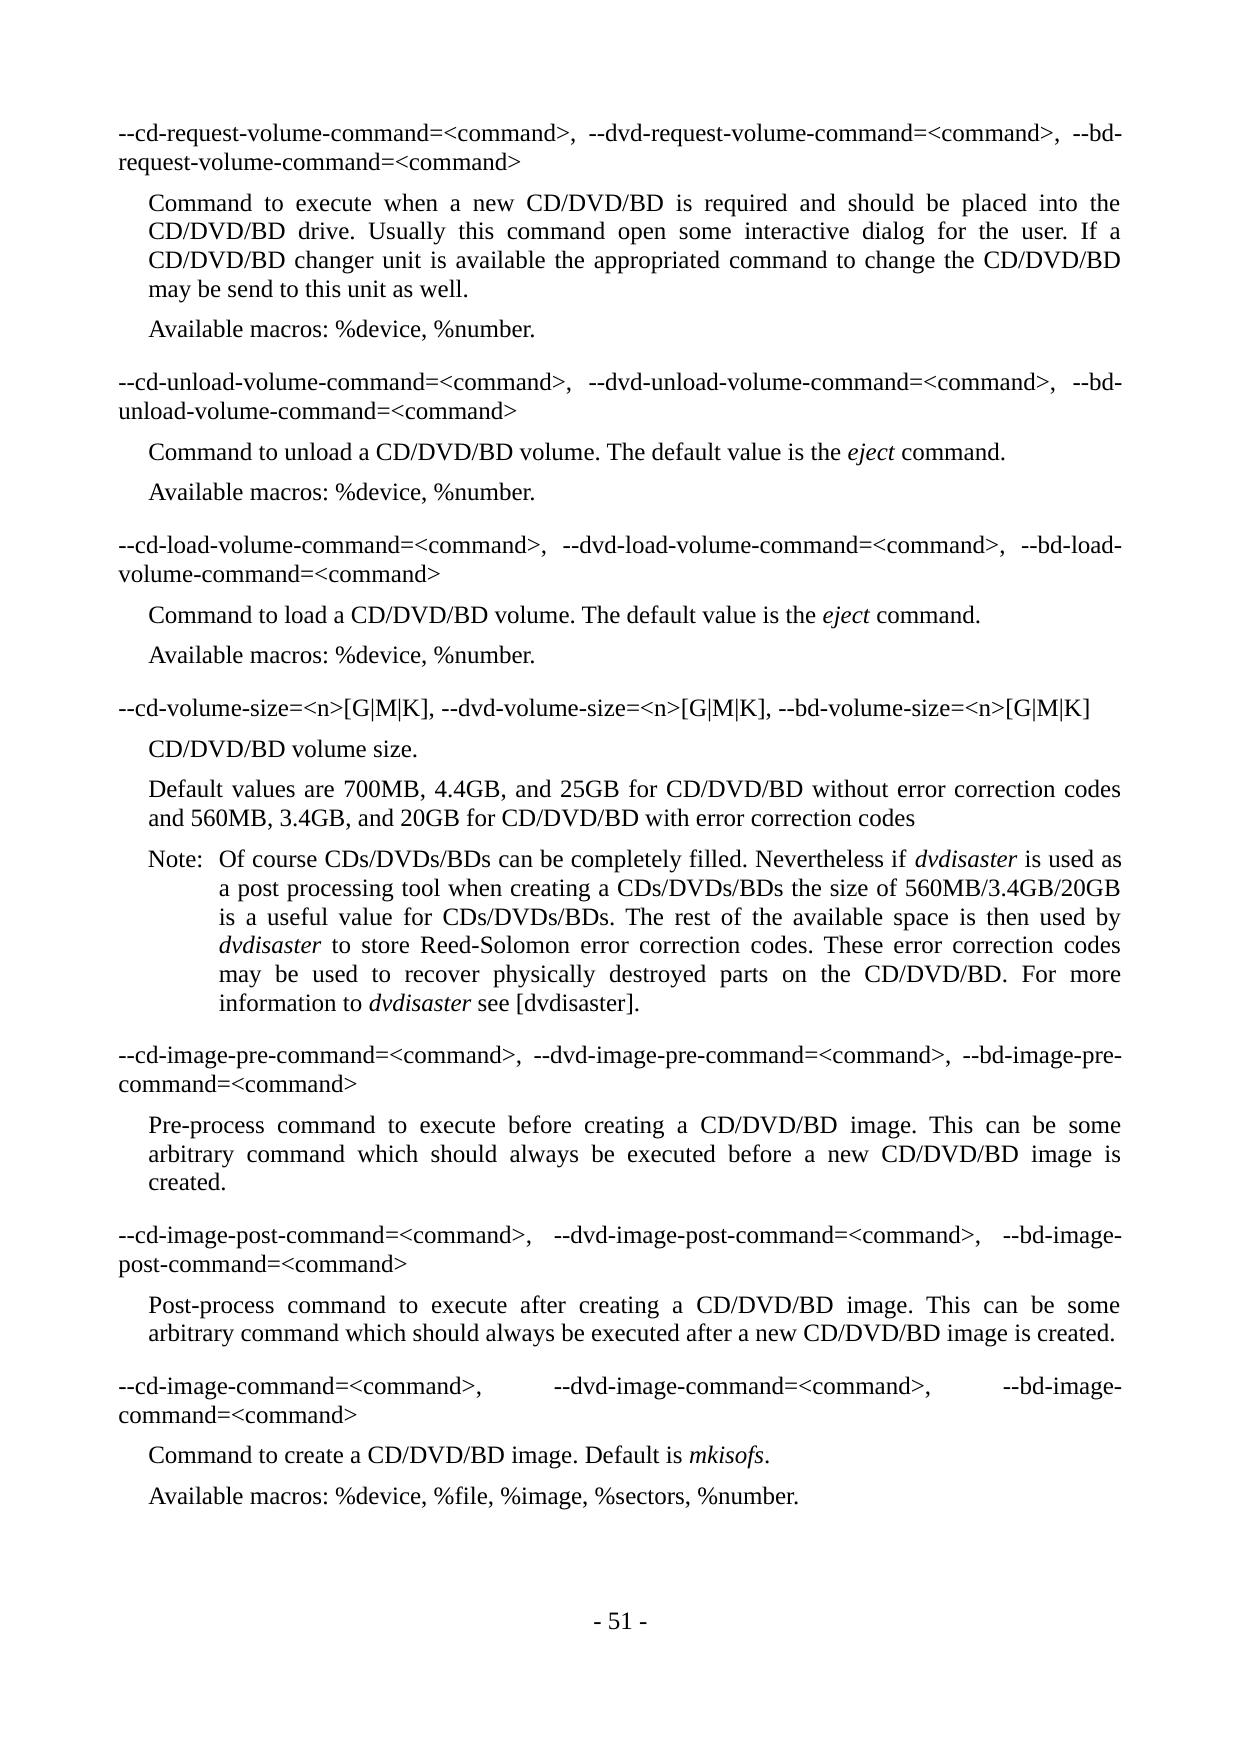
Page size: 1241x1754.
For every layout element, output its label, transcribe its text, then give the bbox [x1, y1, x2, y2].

text CD/DVD/BD volume size. [148, 734, 1122, 763]
text Available macros: %device, %number. [148, 477, 1122, 506]
text Post-process command to execute after creating a CD/DVD/BD image. This can be some arbitrary command which should always be executed after a new CD/DVD/BD image is created. [148, 1290, 1122, 1347]
text Command to execute when a new CD/DVD/BD is required and should be placed into the CD/DVD/BD drive. Usually this command open some interactive dialog for the user. If a CD/DVD/BD changer unit is available the appropriated command to change the CD/DVD/BD may be send to this unit as well. [148, 188, 1122, 303]
text Command to load a CD/DVD/BD volume. The default value is the eject command. [148, 600, 1122, 628]
title --cd-request-volume-command=<command>, --dvd-request-volume-command=<command>, --bd-request-volume-command=<command> [118, 118, 1122, 176]
text Default values are 700MB, 4.4GB, and 25GB for CD/DVD/BD without error correction codes and 560MB, 3.4GB, and 20GB for CD/DVD/BD with error correction codes [148, 774, 1122, 832]
text Pre-process command to execute before creating a CD/DVD/BD image. This can be some arbitrary command which should always be executed before a new CD/DVD/BD image is created. [148, 1110, 1122, 1196]
text Note: Of course CDs/DVDs/BDs can be completely filled. Nevertheless if dvdisaster is used as a post processing tool when creating a CDs/DVDs/BDs the size of 560MB/3.4GB/20GB is a useful value for CDs/DVDs/BDs. The rest of the available space is then used by dvdisaster to store Reed-Solomon error correction codes. These error correction codes may be used to recover physically destroyed parts on the CD/DVD/BD. For more information to dvdisaster see [dvdisaster]. [148, 844, 1122, 1017]
text Available macros: %device, %file, %image, %sectors, %number. [148, 1481, 1122, 1510]
title --cd-volume-size=<n>[G|M|K], --dvd-volume-size=<n>[G|M|K], --bd-volume-size=<n>[G|M|K] [118, 693, 1122, 722]
title --cd-image-pre-command=<command>, --dvd-image-pre-command=<command>, --bd-image-pre-command=<command> [118, 1041, 1122, 1098]
text Command to unload a CD/DVD/BD volume. The default value is the eject command. [148, 437, 1122, 466]
title --cd-load-volume-command=<command>, --dvd-load-volume-command=<command>, --bd-load-volume-command=<command> [118, 530, 1122, 588]
title --cd-image-post-command=<command>, --dvd-image-post-command=<command>, --bd-image-post-command=<command> [118, 1220, 1122, 1278]
text Available macros: %device, %number. [148, 640, 1122, 669]
text Available macros: %device, %number. [148, 314, 1122, 343]
title --cd-unload-volume-command=<command>, --dvd-unload-volume-command=<command>, --bd-unload-volume-command=<command> [118, 367, 1122, 425]
text Command to create a CD/DVD/BD image. Default is mkisofs. [148, 1441, 1122, 1469]
title --cd-image-command=<command>, --dvd-image-command=<command>, --bd-image-command=<command> [118, 1371, 1122, 1429]
